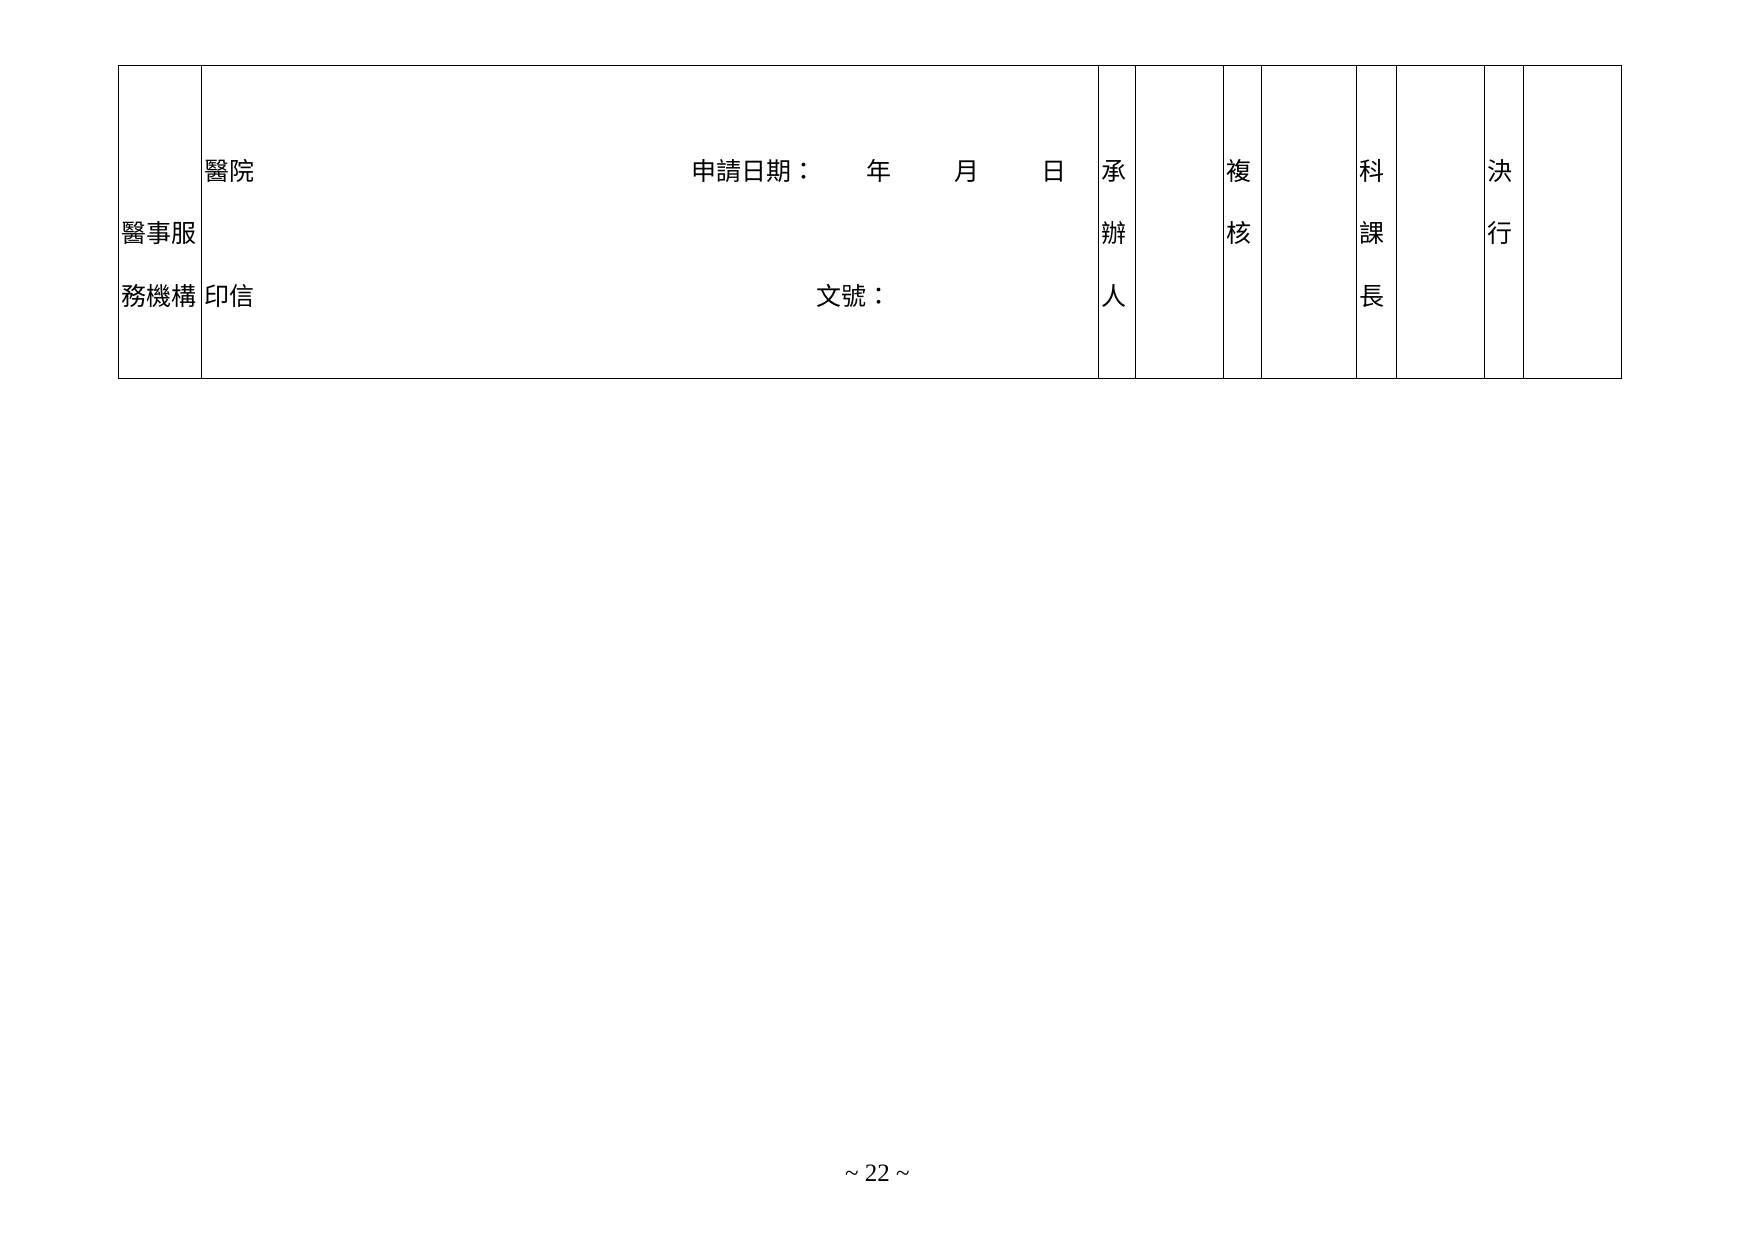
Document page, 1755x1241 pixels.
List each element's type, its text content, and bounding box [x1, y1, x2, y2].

table_cell [1524, 66, 1621, 378]
table_cell 決行 [1485, 66, 1523, 378]
table_cell 科課長 [1357, 66, 1396, 378]
table_cell [1397, 66, 1484, 378]
table_cell 複核 [1224, 66, 1261, 378]
table_cell 醫院 申請日期： 年 月 日 印信 文號： [202, 66, 1098, 378]
table_cell 醫事服務機構 [119, 66, 201, 378]
table_cell [1136, 66, 1223, 378]
table_cell 承辦人 [1099, 66, 1135, 378]
table_cell [1262, 66, 1356, 378]
